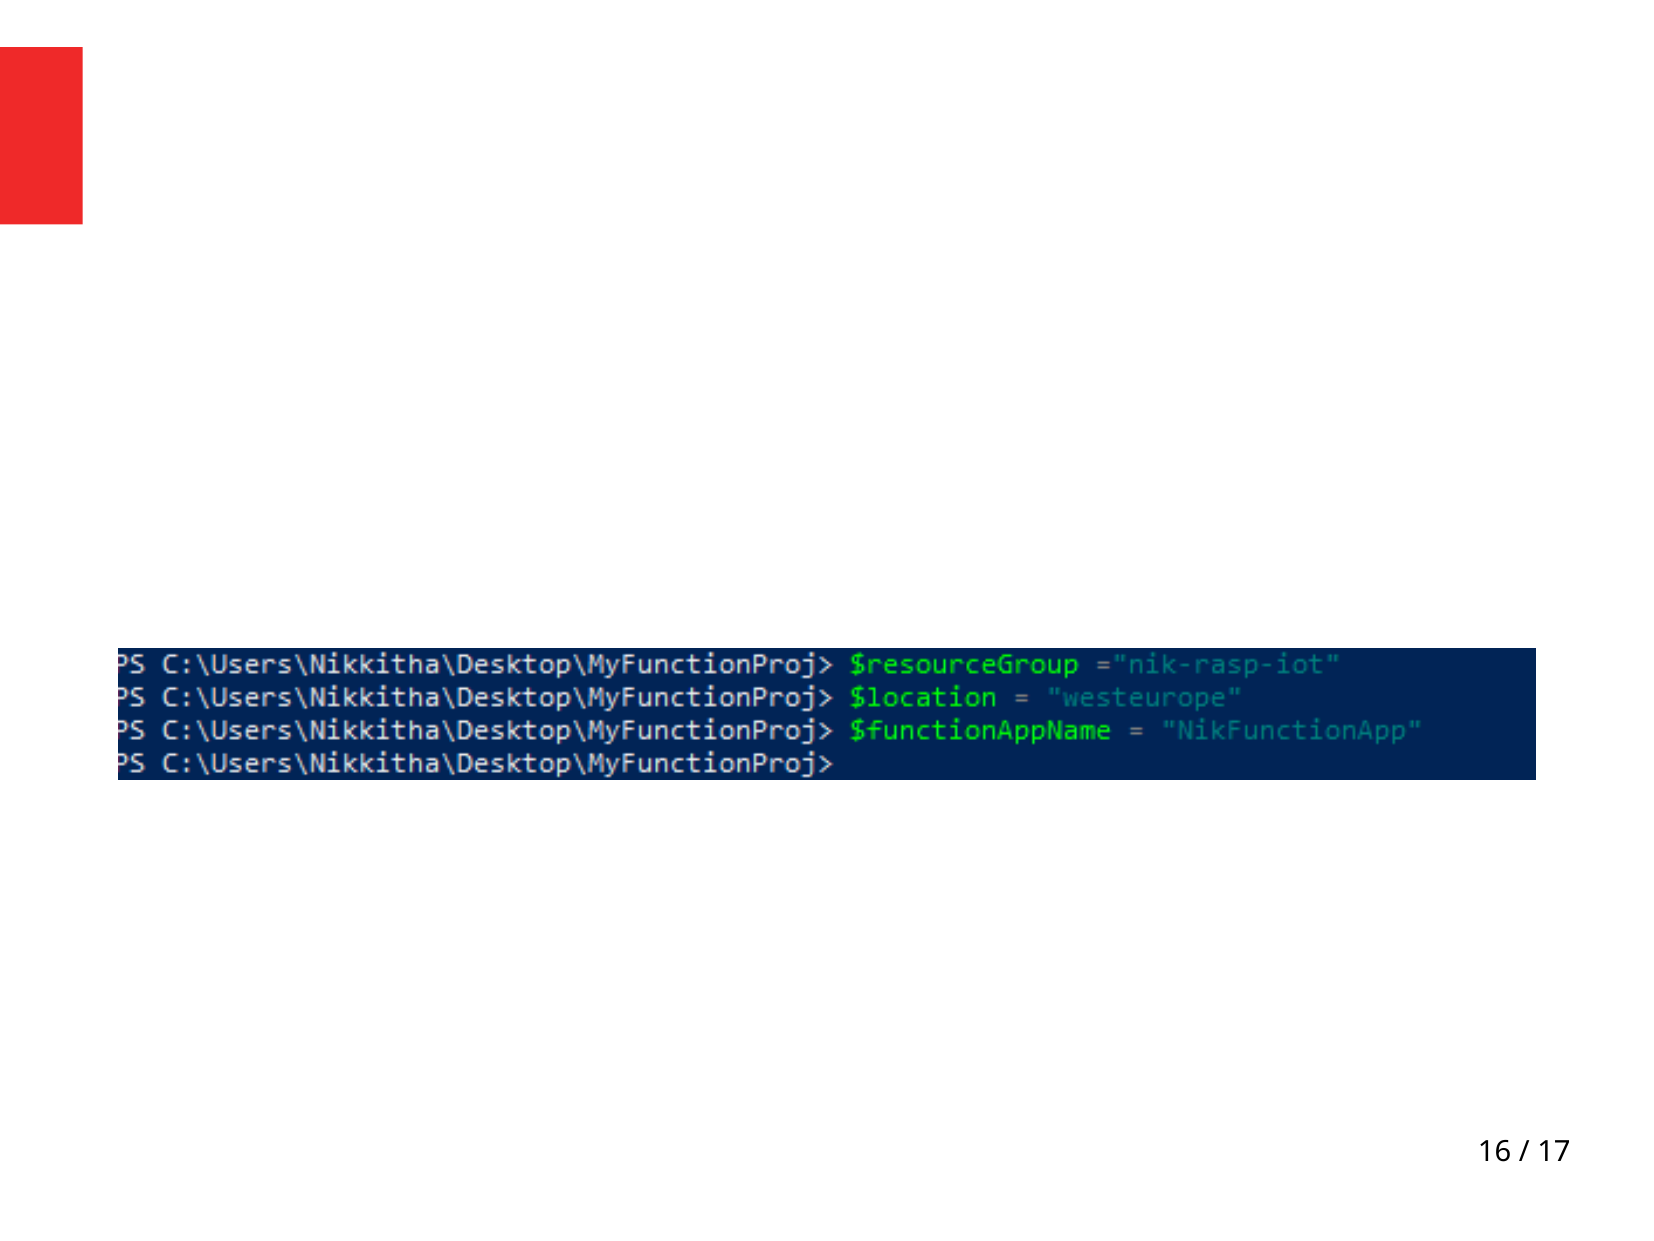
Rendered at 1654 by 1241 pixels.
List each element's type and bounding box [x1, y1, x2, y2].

picture [118, 648, 1536, 780]
